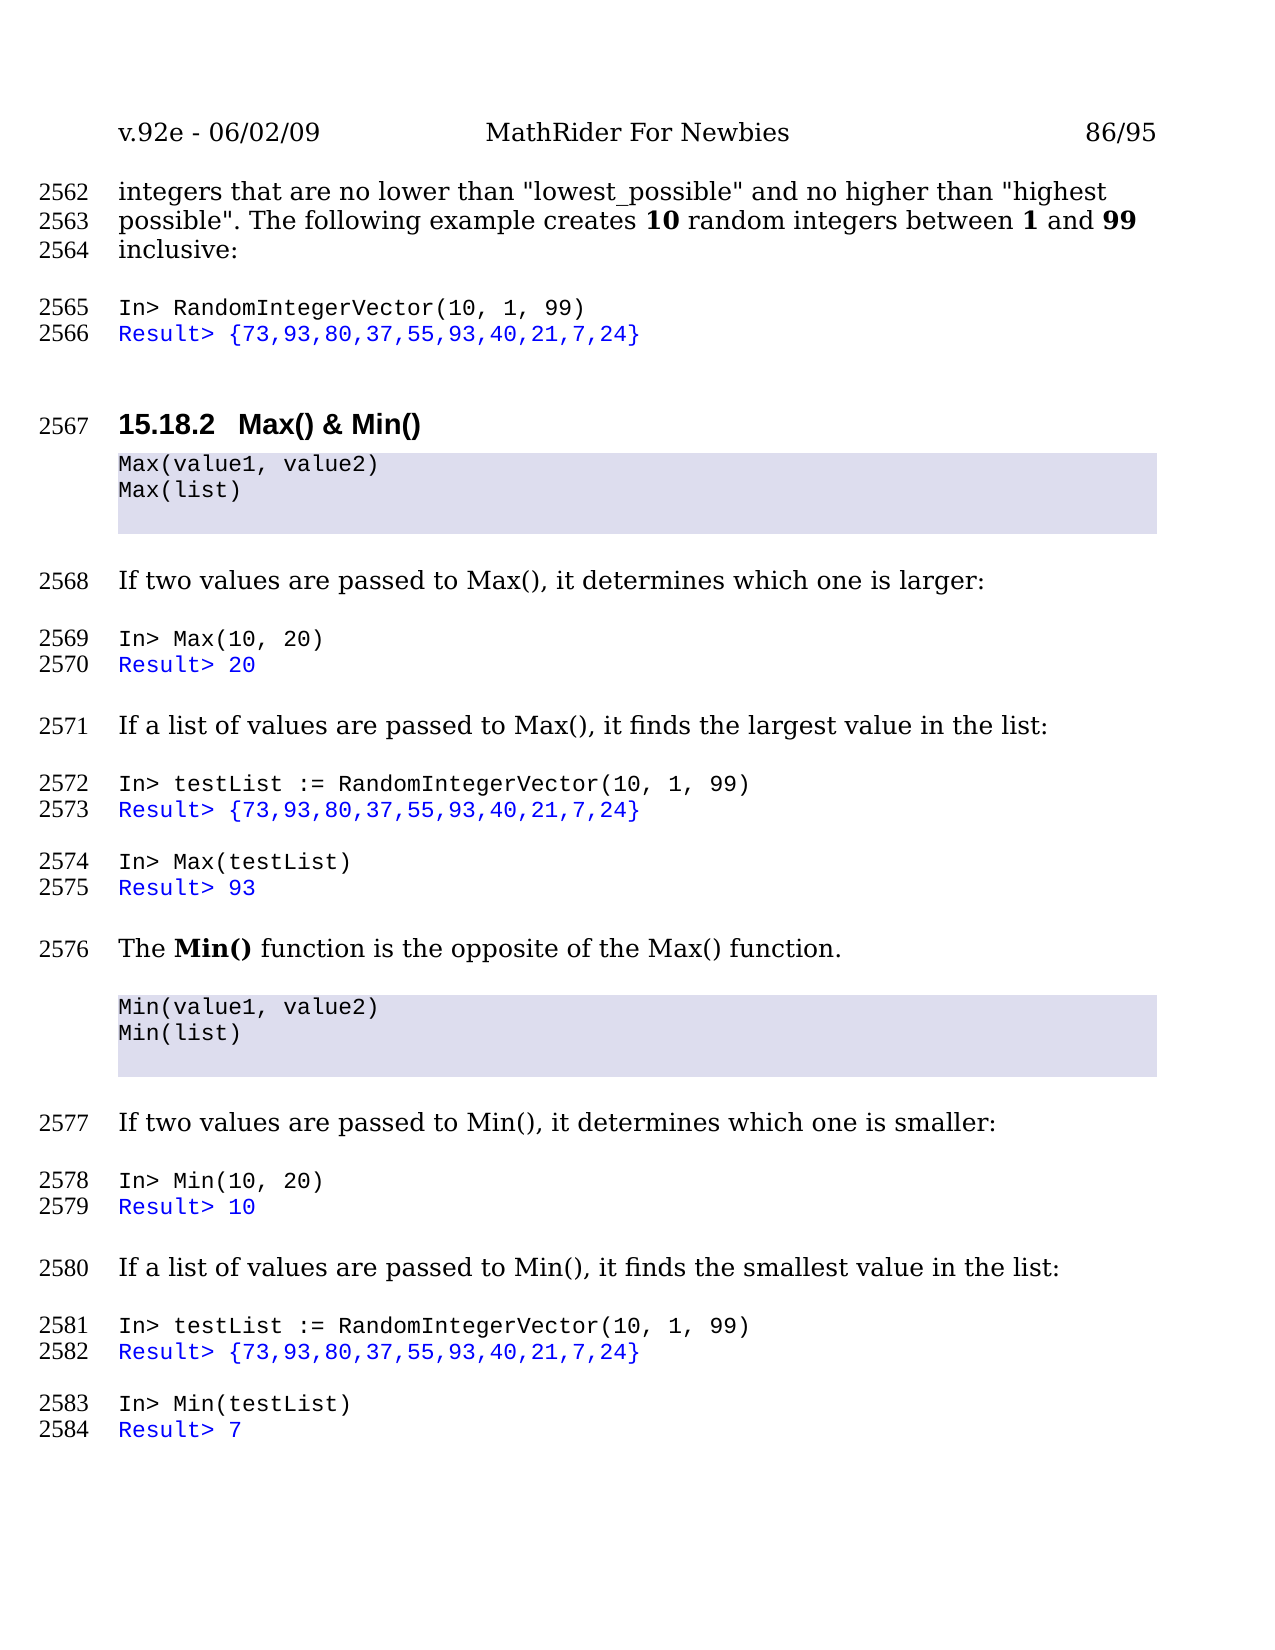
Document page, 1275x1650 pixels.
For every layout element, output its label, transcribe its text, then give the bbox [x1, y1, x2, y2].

table_header Max(value1, value2) Max(list) [118, 453, 1157, 534]
text In> Max(testList) [118, 850, 1157, 876]
text If two values are passed to Max(), it determines which one is larger: [118, 566, 1157, 595]
text In> Min(testList) [118, 1393, 1157, 1418]
subtitle Max() & Min() [118, 407, 1157, 441]
text The Min() function is the opposite of the Max() function. [118, 934, 1157, 963]
text In> Max(10, 20) [118, 627, 1157, 653]
text Result> 20 [118, 653, 1157, 679]
text In> RandomIntegerVector(10, 1, 99) [118, 296, 1157, 322]
text Result> 93 [118, 876, 1157, 902]
text In> testList := RandomIntegerVector(10, 1, 99) [118, 1315, 1157, 1341]
text If a list of values are passed to Min(), it finds the smallest value in the list: [118, 1254, 1157, 1283]
text If a list of values are passed to Max(), it finds the largest value in the list: [118, 711, 1157, 740]
text In> testList := RandomIntegerVector(10, 1, 99) [118, 772, 1157, 798]
text In> Min(10, 20) [118, 1170, 1157, 1196]
table_header Min(value1, value2) Min(list) [118, 995, 1157, 1077]
text Result> 10 [118, 1196, 1157, 1222]
text If two values are passed to Min(), it determines which one is smaller: [118, 1109, 1157, 1138]
text integers that are no lower than "lowest_possible" and no higher than "highest possible". The following example creates 10 random integers between 1 and 99 inclusive: [118, 177, 1157, 264]
text Result> {73,93,80,37,55,93,40,21,7,24} [118, 322, 1157, 348]
text Result> {73,93,80,37,55,93,40,21,7,24} [118, 1341, 1157, 1367]
text Result> {73,93,80,37,55,93,40,21,7,24} [118, 798, 1157, 824]
text Result> 7 [118, 1418, 1157, 1444]
